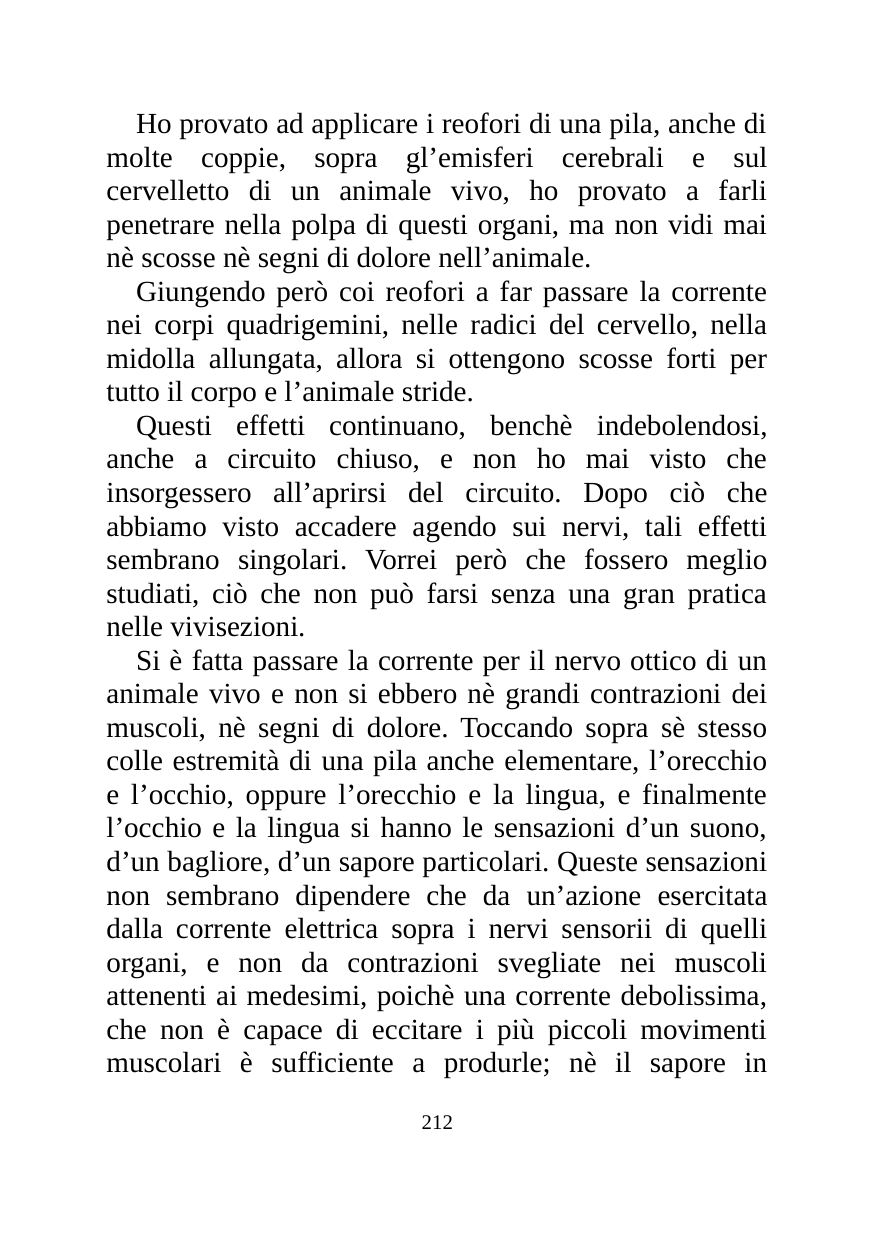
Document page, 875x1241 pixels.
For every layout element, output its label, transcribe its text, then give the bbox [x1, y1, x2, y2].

text Ho provato ad applicare i reofori di una pila, anche di molte coppie, sopra gl’emisferi cerebrali e sul cervelletto di un animale vivo, ho provato a farli penetrare nella polpa di questi organi, ma non vidi mai nè scosse nè segni di dolore nell’animale. [106, 106, 768, 274]
text Si è fatta passare la corrente per il nervo ottico di un animale vivo e non si ebbero nè grandi contrazioni dei muscoli, nè segni di dolore. Toccando sopra sè stesso colle estremità di una pila anche elementare, l’orecchio e l’occhio, oppure l’orecchio e la lingua, e finalmente l’occhio e la lingua si hanno le sensazioni d’un suono, d’un bagliore, d’un sapore particolari. Queste sensazioni non sembrano dipendere che da un’azione esercitata dalla corrente elettrica sopra i nervi sensorii di quelli organi, e non da contrazioni svegliate nei muscoli attenenti ai medesimi, poichè una corrente debolissima, che non è capace di eccitare i più piccoli movimenti muscolari è sufficiente a produrle; nè il sapore in [106, 643, 768, 1079]
text Questi effetti continuano, benchè indebolendosi, anche a circuito chiuso, e non ho mai visto che insorgessero all’aprirsi del circuito. Dopo ciò che abbiamo visto accadere agendo sui nervi, tali effetti sembrano singolari. Vorrei però che fossero meglio studiati, ciò che non può farsi senza una gran pratica nelle vivisezioni. [106, 408, 768, 643]
text Giungendo però coi reofori a far passare la corrente nei corpi quadrigemini, nelle radici del cervello, nella midolla allungata, allora si ottengono scosse forti per tutto il corpo e l’animale stride. [106, 274, 768, 408]
